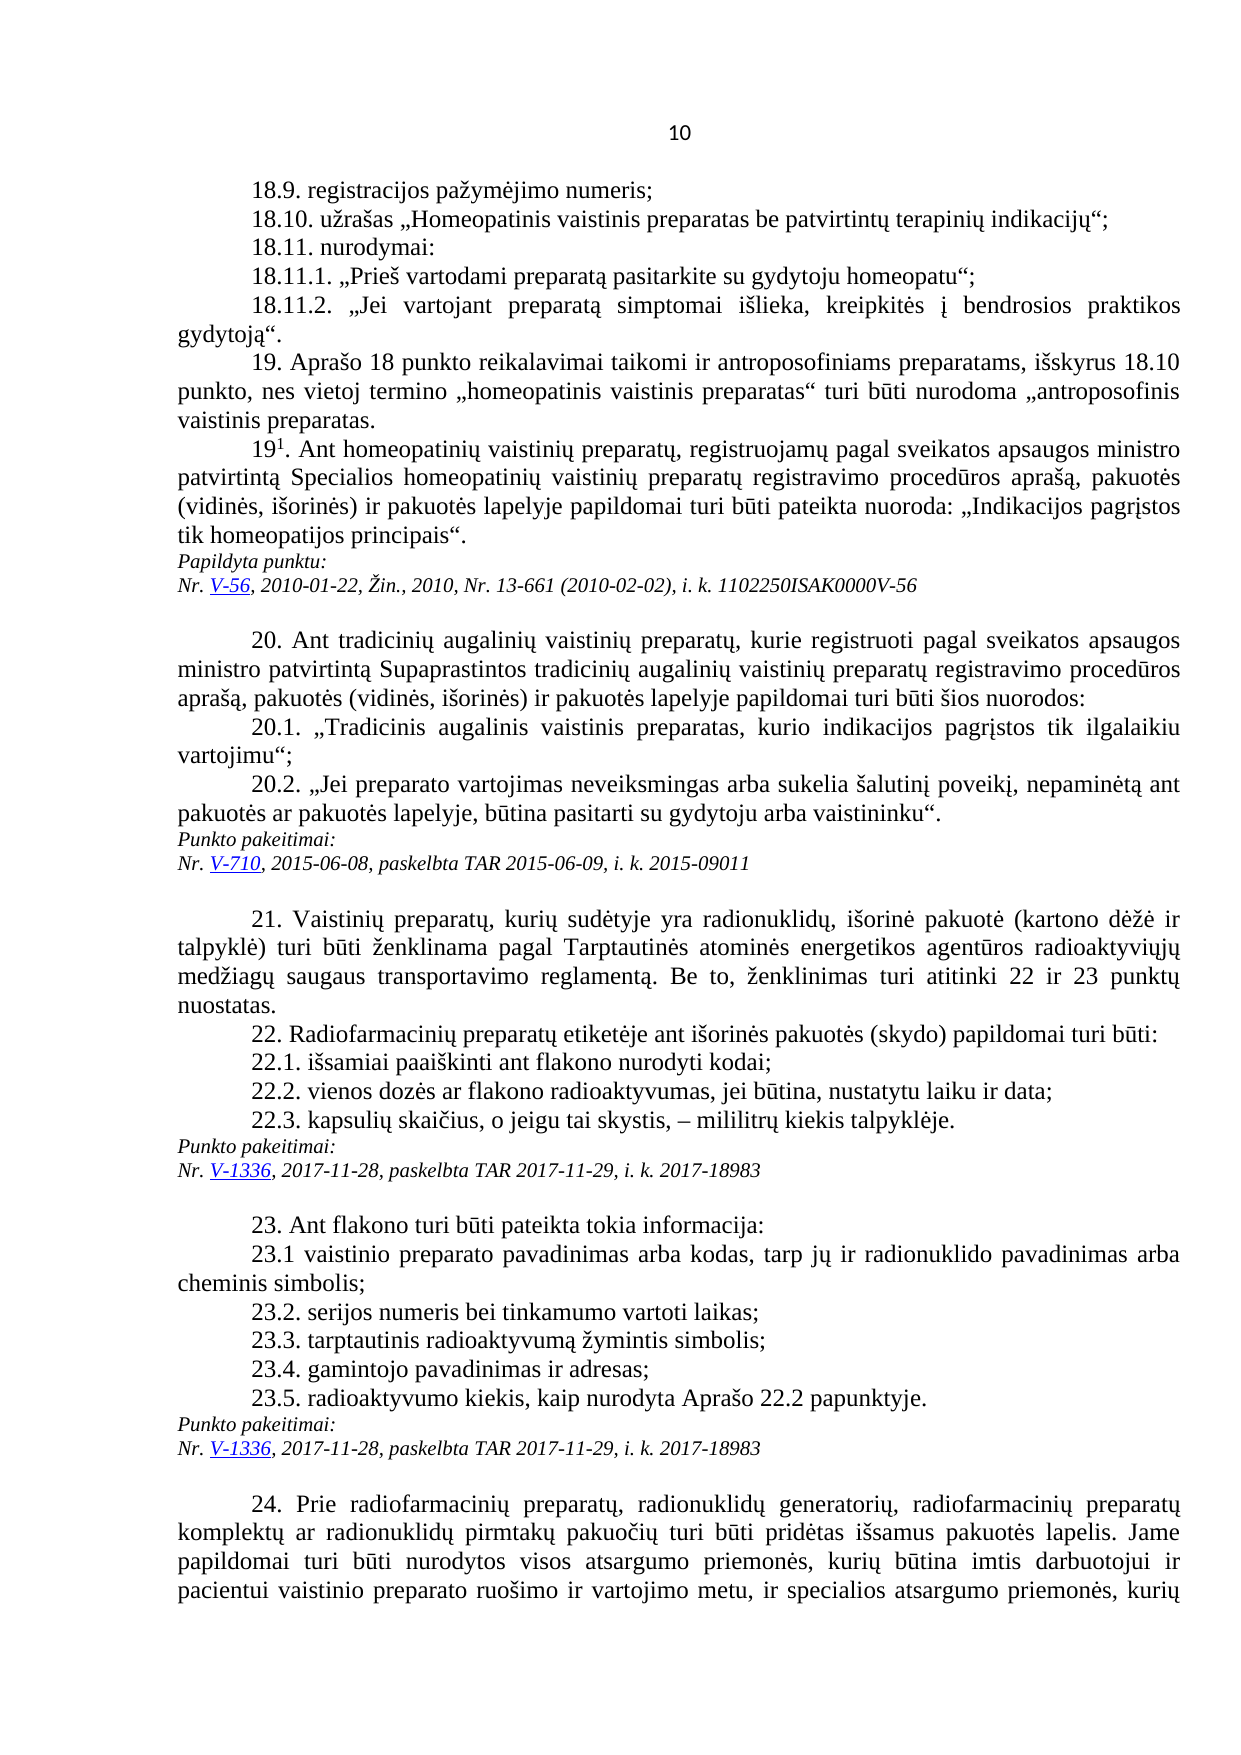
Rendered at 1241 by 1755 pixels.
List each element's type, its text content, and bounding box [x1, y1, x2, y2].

text Punkto pakeitimai: [177, 1412, 1181, 1436]
text 20.2. „Jei preparato vartojimas neveiksmingas arba sukelia šalutinį poveikį, nepaminėtą ant pakuotės ar pakuotės lapelyje, būtina pasitarti su gydytoju arba vaistininku“. [177, 769, 1181, 827]
text 23.3. tarptautinis radioaktyvumą žymintis simbolis; [177, 1326, 1181, 1354]
text 23.1 vaistinio preparato pavadinimas arba kodas, tarp jų ir radionuklido pavadinimas arba cheminis simbolis; [177, 1239, 1181, 1297]
text 18.10. užrašas „Homeopatinis vaistinis preparatas be patvirtintų terapinių indikacijų“; [177, 204, 1181, 232]
text Punkto pakeitimai: [177, 827, 1181, 851]
text Nr. V-56, 2010-01-22, Žin., 2010, Nr. 13-661 (2010-02-02), i. k. 1102250ISAK0000V-56 [177, 573, 1181, 597]
text 21. Vaistinių preparatų, kurių sudėtyje yra radionuklidų, išorinė pakuotė (kartono dėžė ir talpyklė) turi būti ženklinama pagal Tarptautinės atominės energetikos agentūros radioaktyviųjų medžiagų saugaus transportavimo reglamentą. Be to, ženklinimas turi atitinki 22 ir 23 punktų nuostatas. [177, 904, 1181, 1019]
text 23.5. radioaktyvumo kiekis, kaip nurodyta Aprašo 22.2 papunktyje. [177, 1383, 1181, 1412]
text 22.2. vienos dozės ar flakono radioaktyvumas, jei būtina, nustatytu laiku ir data; [177, 1076, 1181, 1105]
text 20. Ant tradicinių augalinių vaistinių preparatų, kurie registruoti pagal sveikatos apsaugos ministro patvirtintą Supaprastintos tradicinių augalinių vaistinių preparatų registravimo procedūros aprašą, pakuotės (vidinės, išorinės) ir pakuotės lapelyje papildomai turi būti šios nuorodos: [177, 626, 1181, 712]
text 18.11.2. „Jei vartojant preparatą simptomai išlieka, kreipkitės į bendrosios praktikos gydytoją“. [177, 290, 1181, 347]
text Nr. V-1336, 2017-11-28, paskelbta TAR 2017-11-29, i. k. 2017-18983 [177, 1158, 1181, 1182]
text 23. Ant flakono turi būti pateikta tokia informacija: [177, 1211, 1181, 1239]
text Papildyta punktu: [177, 549, 1181, 573]
text 24. Prie radiofarmacinių preparatų, radionuklidų generatorių, radiofarmacinių preparatų komplektų ar radionuklidų pirmtakų pakuočių turi būti pridėtas išsamus pakuotės lapelis. Jame papildomai turi būti nurodytos visos atsargumo priemonės, kurių būtina imtis darbuotojui ir pacientui vaistinio preparato ruošimo ir vartojimo metu, ir specialios atsargumo priemonės, kurių [177, 1489, 1181, 1604]
text Nr. V-1336, 2017-11-28, paskelbta TAR 2017-11-29, i. k. 2017-18983 [177, 1436, 1181, 1460]
text 23.4. gamintojo pavadinimas ir adresas; [177, 1354, 1181, 1383]
text 191. Ant homeopatinių vaistinių preparatų, registruojamų pagal sveikatos apsaugos ministro patvirtintą Specialios homeopatinių vaistinių preparatų registravimo procedūros aprašą, pakuotės (vidinės, išorinės) ir pakuotės lapelyje papildomai turi būti pateikta nuoroda: „Indikacijos pagrįstos tik homeopatijos principais“. [177, 434, 1181, 549]
text 22.3. kapsulių skaičius, o jeigu tai skystis, – mililitrų kiekis talpyklėje. [177, 1105, 1181, 1134]
text Nr. V-710, 2015-06-08, paskelbta TAR 2015-06-09, i. k. 2015-09011 [177, 851, 1181, 875]
text 19. Aprašo 18 punkto reikalavimai taikomi ir antroposofiniams preparatams, išskyrus 18.10 punkto, nes vietoj termino „homeopatinis vaistinis preparatas“ turi būti nurodoma „antroposofinis vaistinis preparatas. [177, 347, 1181, 434]
text 23.2. serijos numeris bei tinkamumo vartoti laikas; [177, 1297, 1181, 1326]
text 22. Radiofarmacinių preparatų etiketėje ant išorinės pakuotės (skydo) papildomai turi būti: [177, 1019, 1181, 1047]
text 18.11.1. „Prieš vartodami preparatą pasitarkite su gydytoju homeopatu“; [177, 261, 1181, 290]
text 18.9. registracijos pažymėjimo numeris; [177, 175, 1181, 204]
text 22.1. išsamiai paaiškinti ant flakono nurodyti kodai; [177, 1047, 1181, 1076]
text 18.11. nurodymai: [177, 232, 1181, 261]
text 20.1. „Tradicinis augalinis vaistinis preparatas, kurio indikacijos pagrįstos tik ilgalaikiu vartojimu“; [177, 712, 1181, 769]
text Punkto pakeitimai: [177, 1134, 1181, 1158]
